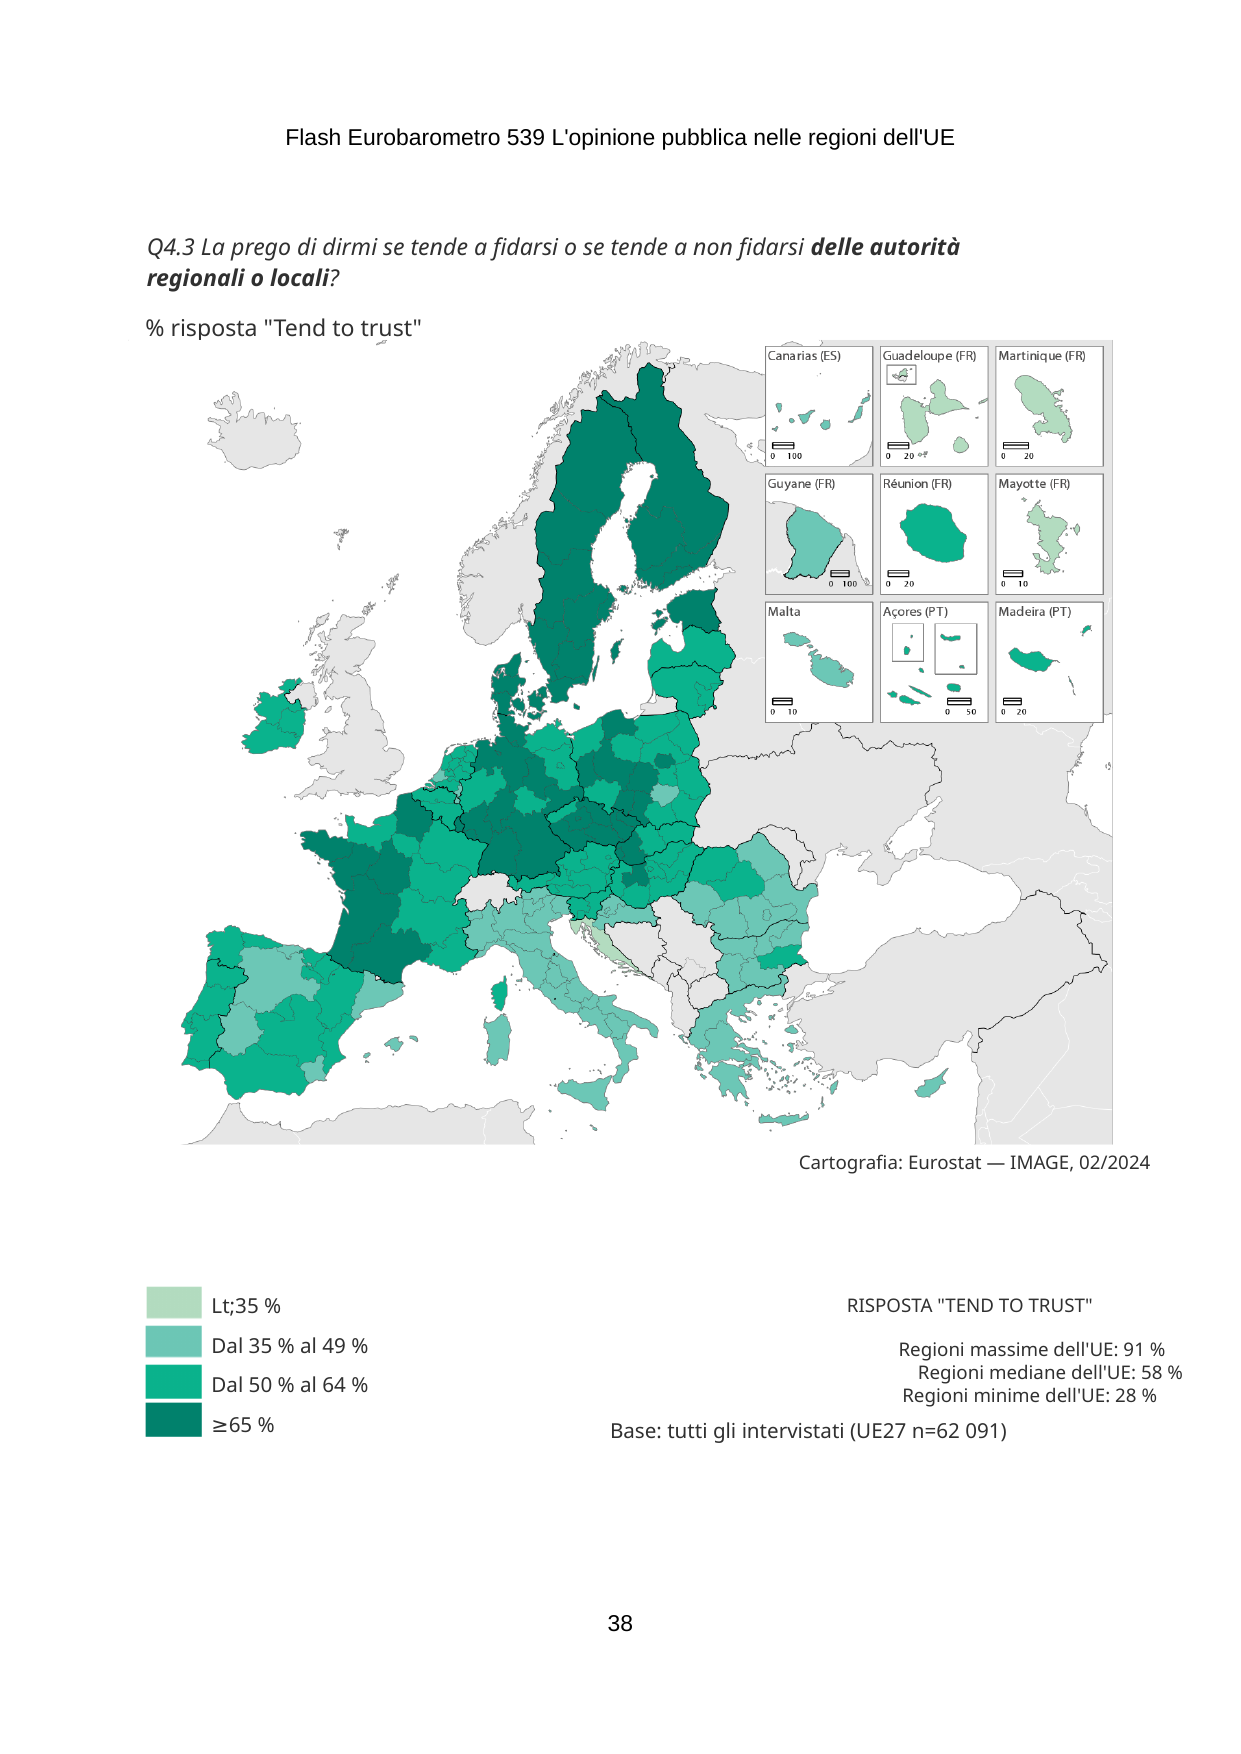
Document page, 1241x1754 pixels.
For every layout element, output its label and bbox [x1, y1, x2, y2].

picture [146, 1365, 201, 1398]
picture [146, 1403, 201, 1436]
picture [147, 1287, 201, 1319]
picture [146, 1326, 201, 1358]
picture [117, 337, 1114, 1146]
